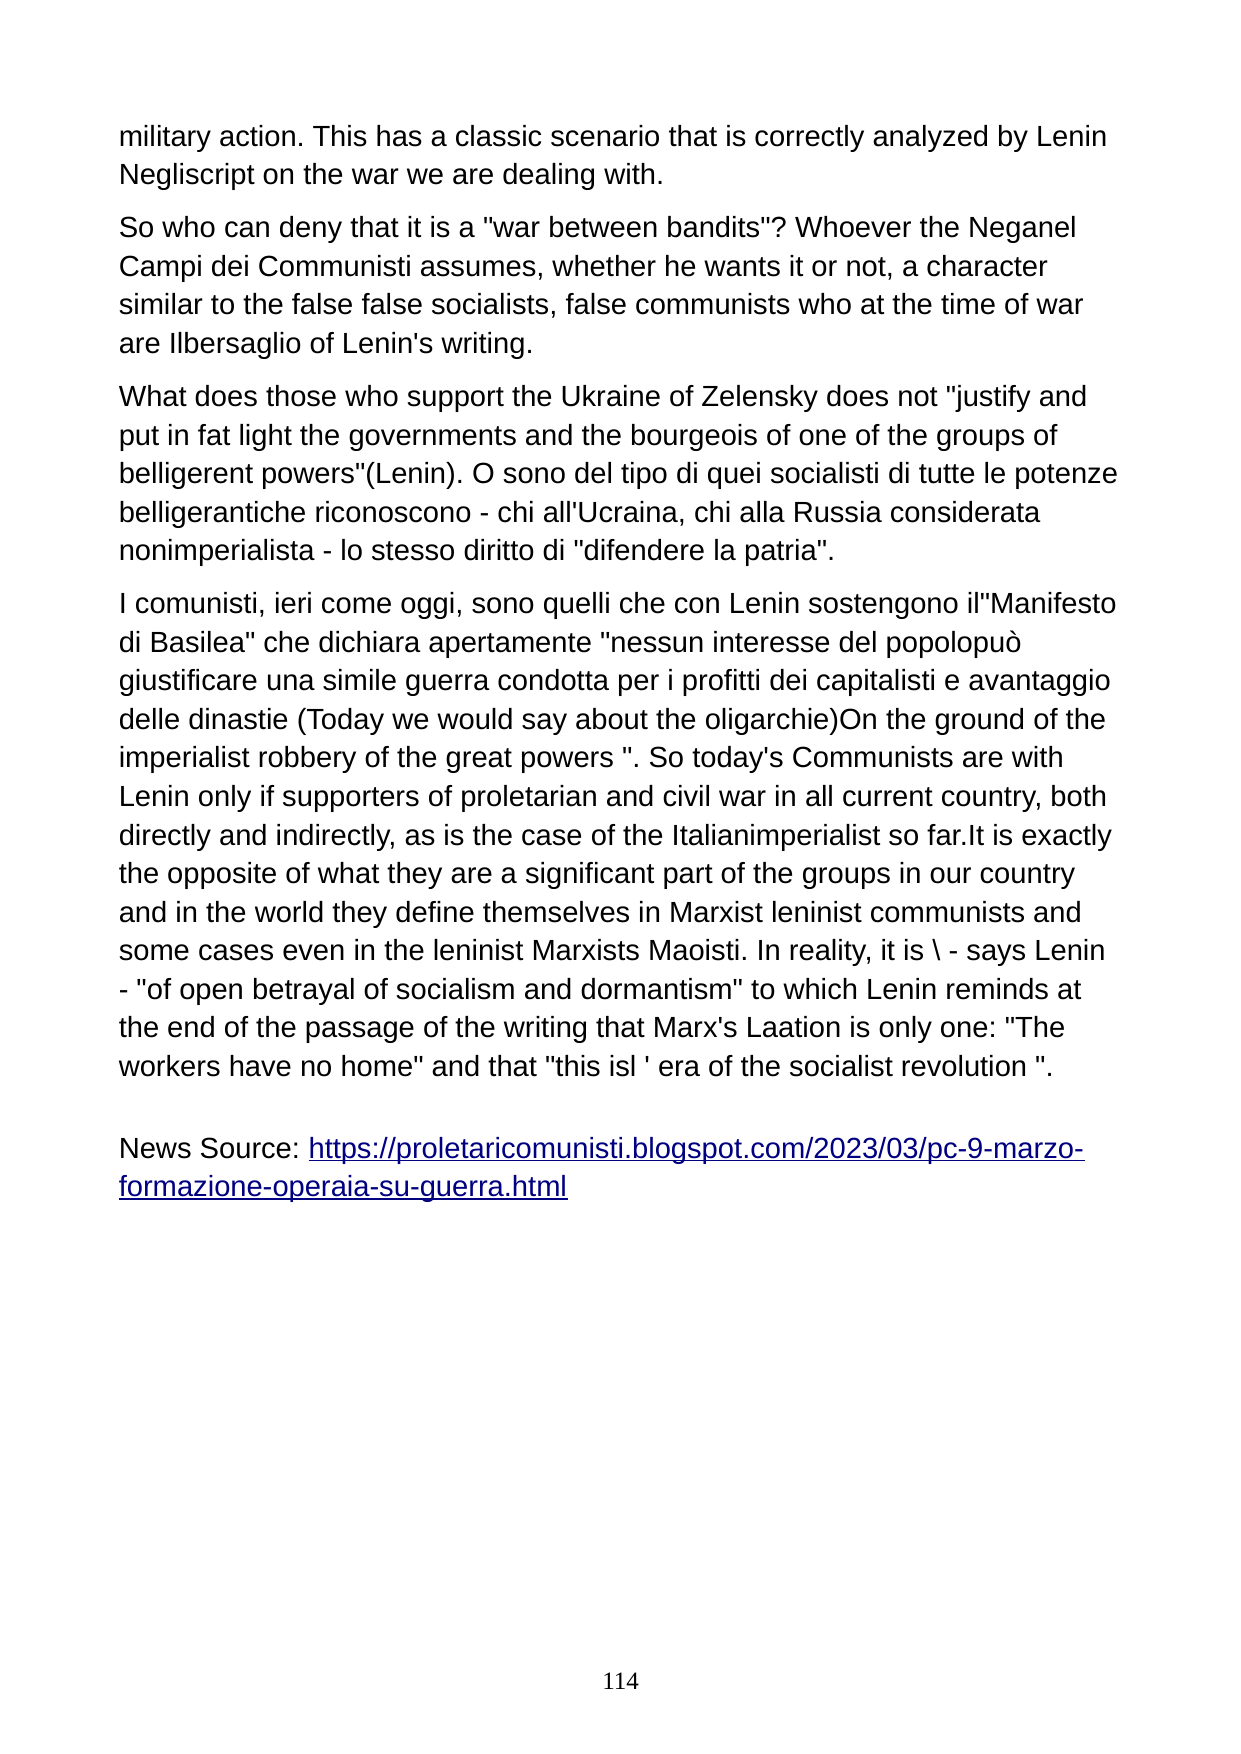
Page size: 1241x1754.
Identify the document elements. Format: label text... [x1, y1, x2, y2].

text military action. This has a classic scenario that is correctly analyzed by Lenin Negliscript on the war we are dealing with. [118, 118, 1122, 191]
text I comunisti, ieri come oggi, sono quelli che con Lenin sostengono il"Manifesto di Basilea" che dichiara apertamente "nessun interesse del popolopuò giustificare una simile guerra condotta per i profitti dei capitalisti e avantaggio delle dinastie (Today we would say about the oligarchie)On the ground of the imperialist robbery of the great powers ". So today's Communists are with Lenin only if supporters of proletarian and civil war in all current country, both directly and indirectly, as is the case of the Italianimperialist so far.It is exactly the opposite of what they are a significant part of the groups in our country and in the world they define themselves in Marxist leninist communists and some cases even in the leninist Marxists Maoisti. In reality, it is \ - says Lenin - "of open betrayal of socialism and dormantism" to which Lenin reminds at the end of the passage of the writing that Marx's Laation is only one: "The workers have no home" and that "this isl ' era of the socialist revolution ". [118, 586, 1122, 1082]
text What does those who support the Ukraine of Zelensky does not "justify and put in fat light the governments and the bourgeois of one of the groups of belligerent powers"(Lenin). O sono del tipo di quei socialisti di tutte le potenze belligerantiche riconoscono - chi all'Ucraina, chi alla Russia considerata nonimperialista - lo stesso diritto di "difendere la patria". [118, 379, 1122, 567]
text So who can deny that it is a "war between bandits"? Whoever the Neganel Campi dei Communisti assumes, whether he wants it or not, a character similar to the false false socialists, false communists who at the time of war are Ilbersaglio of Lenin's writing. [118, 210, 1122, 359]
text News Source: https://proletaricomunisti.blogspot.com/2023/03/pc-9-marzo-formazione-operaia-su-guerra.html [118, 1131, 1122, 1203]
